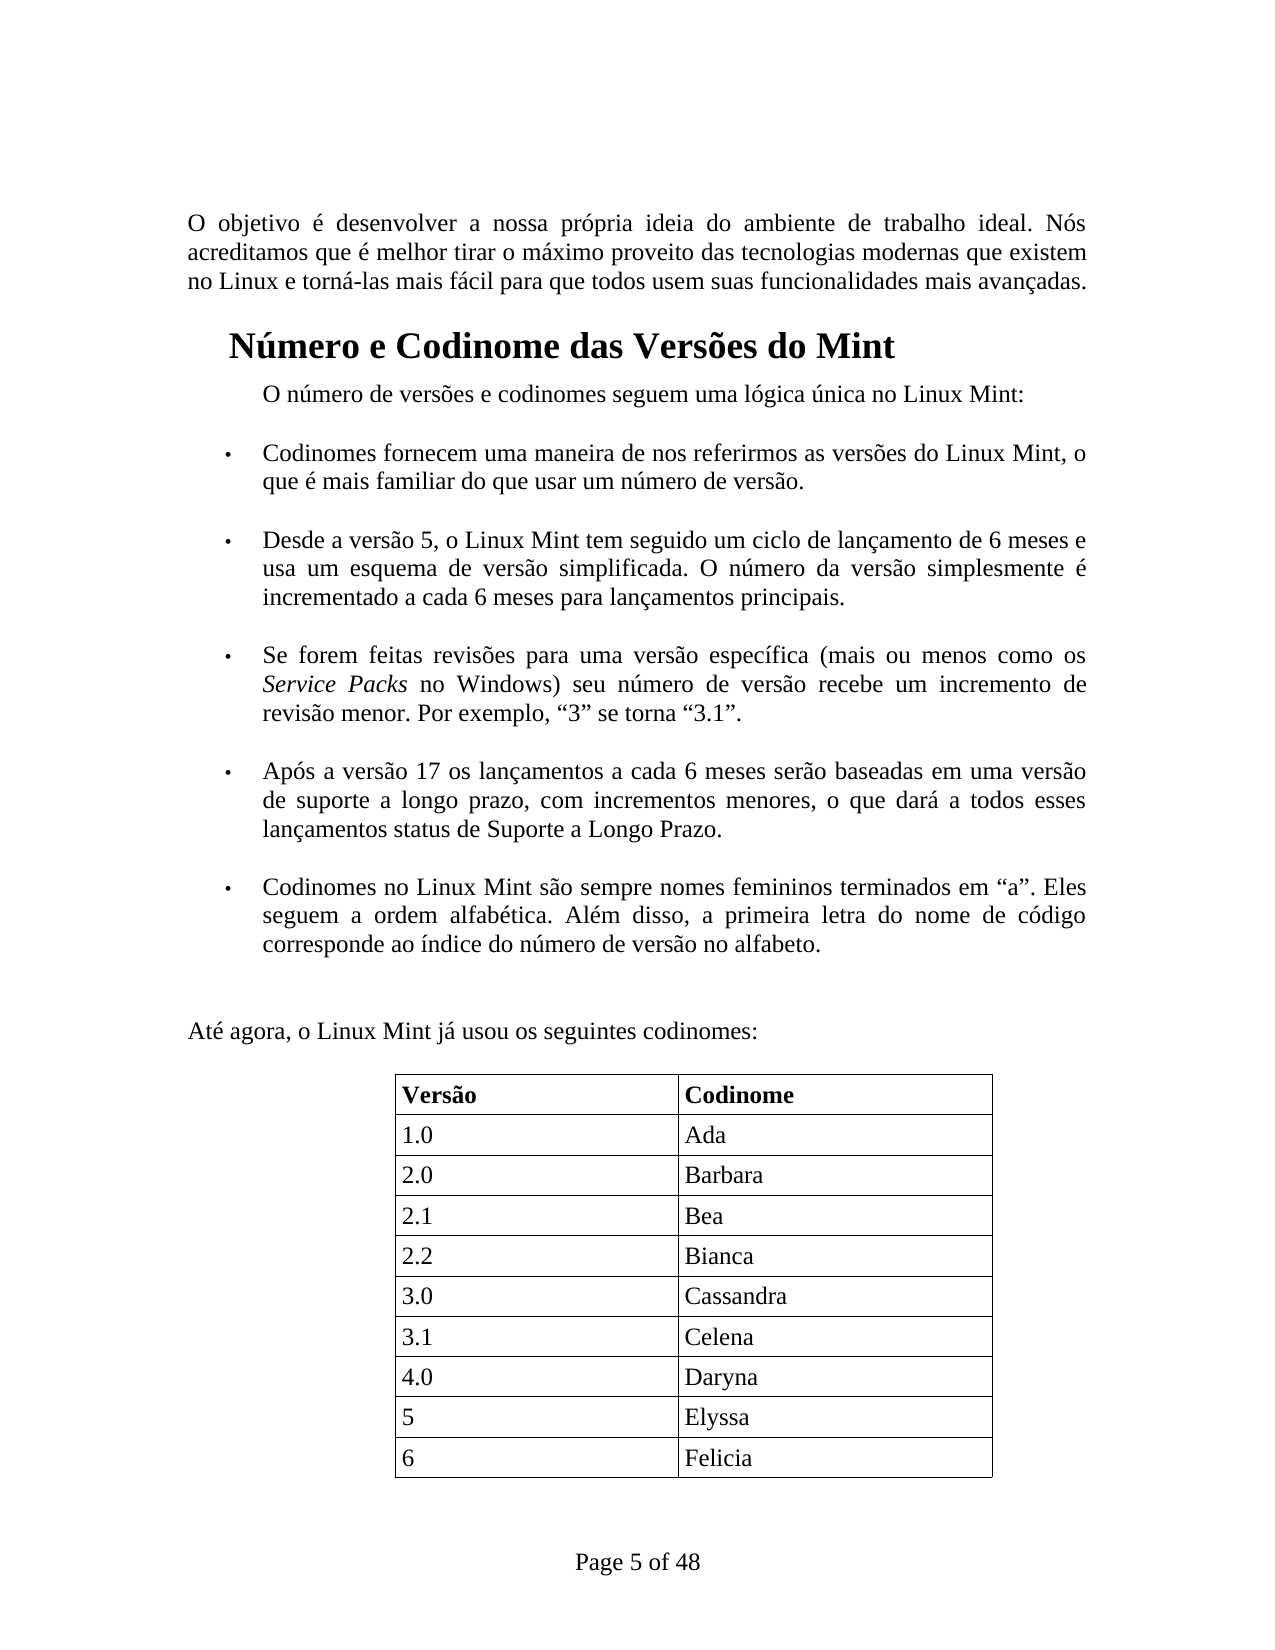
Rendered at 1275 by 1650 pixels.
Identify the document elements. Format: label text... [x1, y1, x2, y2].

table_cell Elyssa [679, 1397, 992, 1437]
text Até agora, o Linux Mint já usou os seguintes codinomes: [187, 1016, 1087, 1045]
table_cell 6 [396, 1438, 678, 1477]
table_cell 1.0 [396, 1115, 678, 1154]
list Desde a versão 5, o Linux Mint tem seguido um ciclo de lançamento de 6 meses e usa um esquema de versão simplificada. O número da versão simplesmente é incrementado a cada 6 meses para lançamentos principais. [225, 525, 1087, 611]
table_cell 2.0 [396, 1156, 678, 1195]
table_cell 5 [396, 1397, 678, 1437]
table_cell 3.1 [396, 1317, 678, 1356]
table_cell Ada [679, 1115, 992, 1154]
list Codinomes no Linux Mint são sempre nomes femininos terminados em “a”. Eles seguem a ordem alfabética. Além disso, a primeira letra do nome de código corresponde ao índice do número de versão no alfabeto. [225, 872, 1087, 958]
table_cell Celena [679, 1317, 992, 1356]
table_header Versão [396, 1075, 678, 1114]
table_cell Bea [679, 1196, 992, 1235]
list Após a versão 17 os lançamentos a cada 6 meses serão baseadas em uma versão de suporte a longo prazo, com incrementos menores, o que dará a todos esses lançamentos status de Suporte a Longo Prazo. [225, 756, 1087, 842]
list Se forem feitas revisões para uma versão específica (mais ou menos como os Service Packs no Windows) seu número de versão recebe um incremento de revisão menor. Por exemplo, “3” se torna “3.1”. [225, 640, 1087, 727]
subtitle Número e Codinome das Versões do Mint [187, 324, 1087, 367]
table_cell 2.1 [396, 1196, 678, 1235]
table_cell Bianca [679, 1236, 992, 1276]
table_cell 3.0 [396, 1277, 678, 1316]
table_cell 2.2 [396, 1236, 678, 1276]
text O objetivo é desenvolver a nossa própria ideia do ambiente de trabalho ideal. Nós acreditamos que é melhor tirar o máximo proveito das tecnologias modernas que existem no Linux e torná-las mais fácil para que todos usem suas funcionalidades mais avançadas. [187, 208, 1087, 294]
table_cell Cassandra [679, 1277, 992, 1316]
list Codinomes fornecem uma maneira de nos referirmos as versões do Linux Mint, o que é mais familiar do que usar um número de versão. [225, 438, 1087, 495]
table_header Codinome [679, 1075, 992, 1114]
list O número de versões e codinomes seguem uma lógica única no Linux Mint: [225, 379, 1087, 408]
table_cell Daryna [679, 1357, 992, 1396]
table_cell Barbara [679, 1156, 992, 1195]
table_cell Felicia [679, 1438, 992, 1477]
table_cell 4.0 [396, 1357, 678, 1396]
